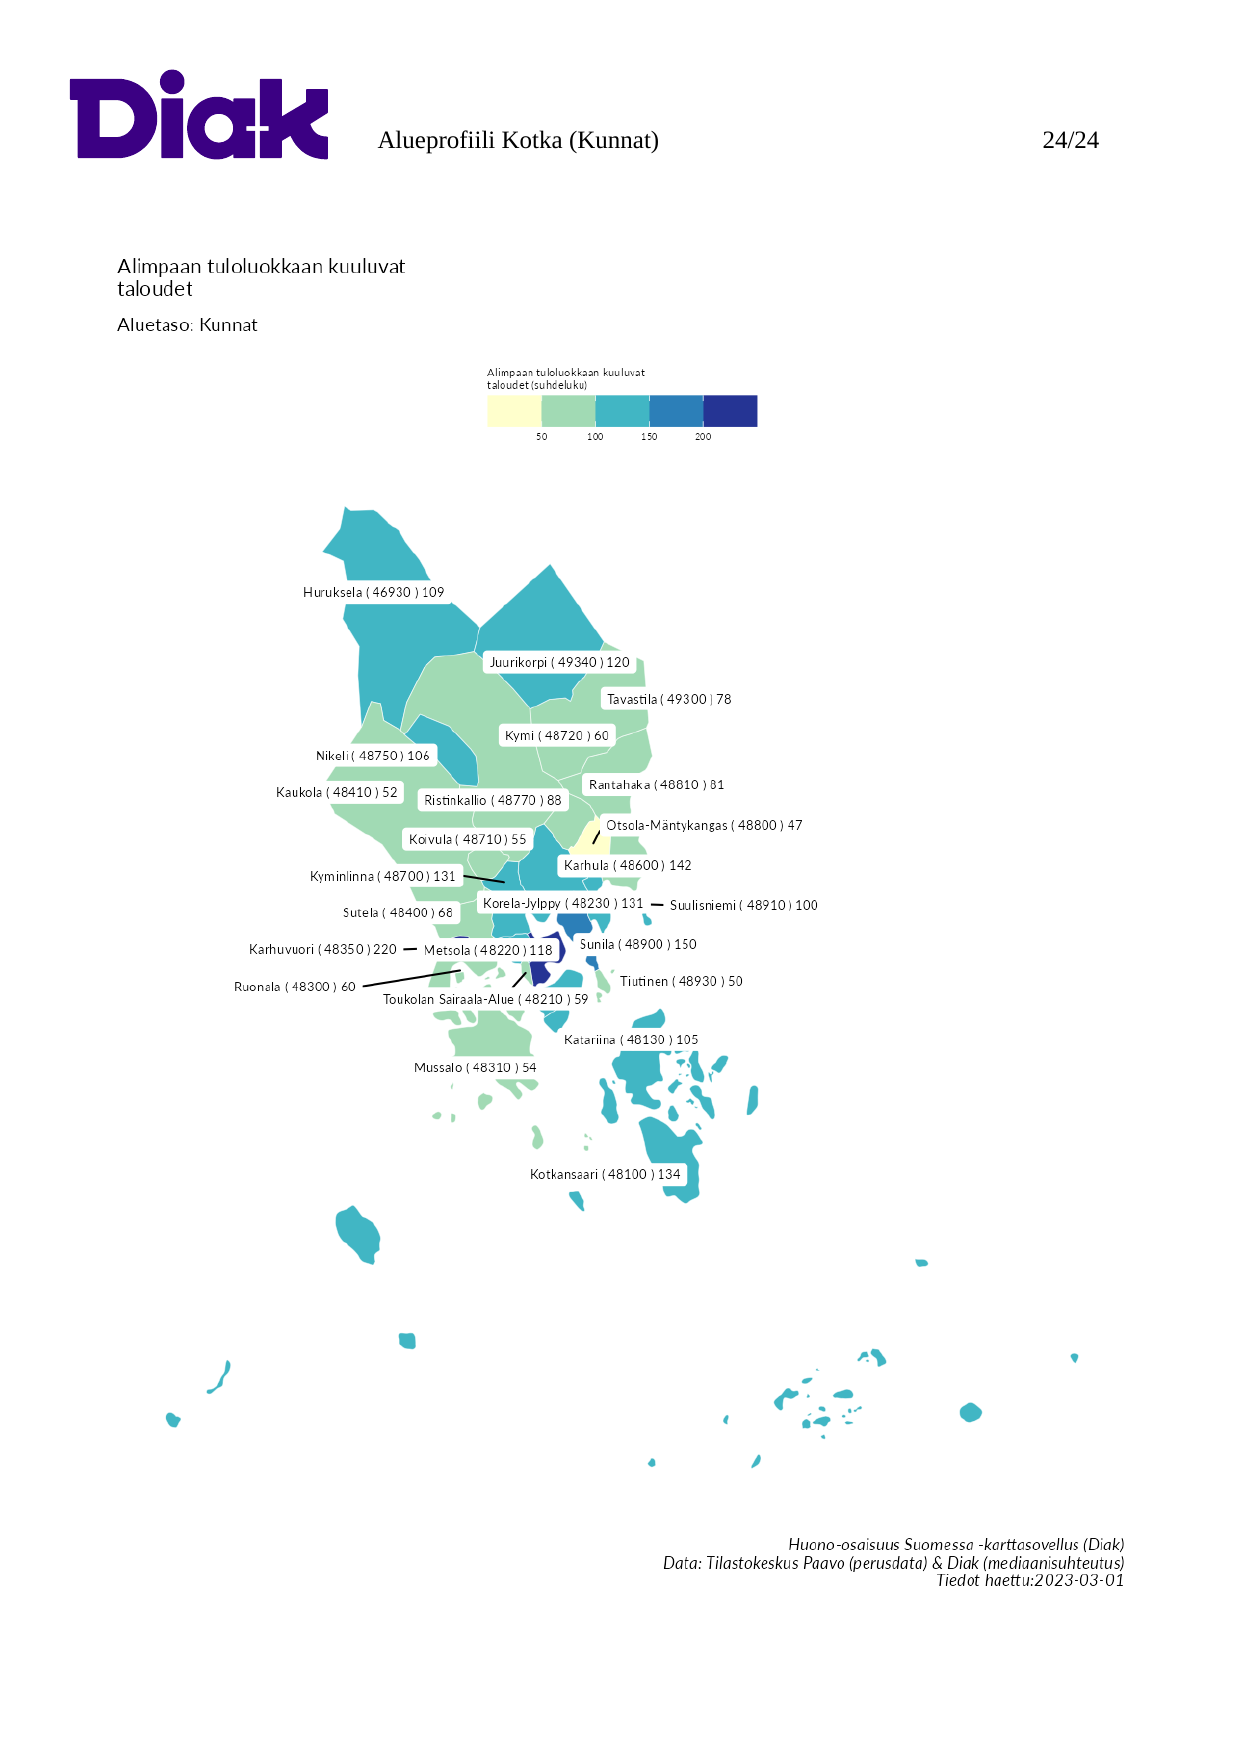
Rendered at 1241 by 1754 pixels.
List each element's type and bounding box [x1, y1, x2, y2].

picture [61, 196, 1179, 1651]
